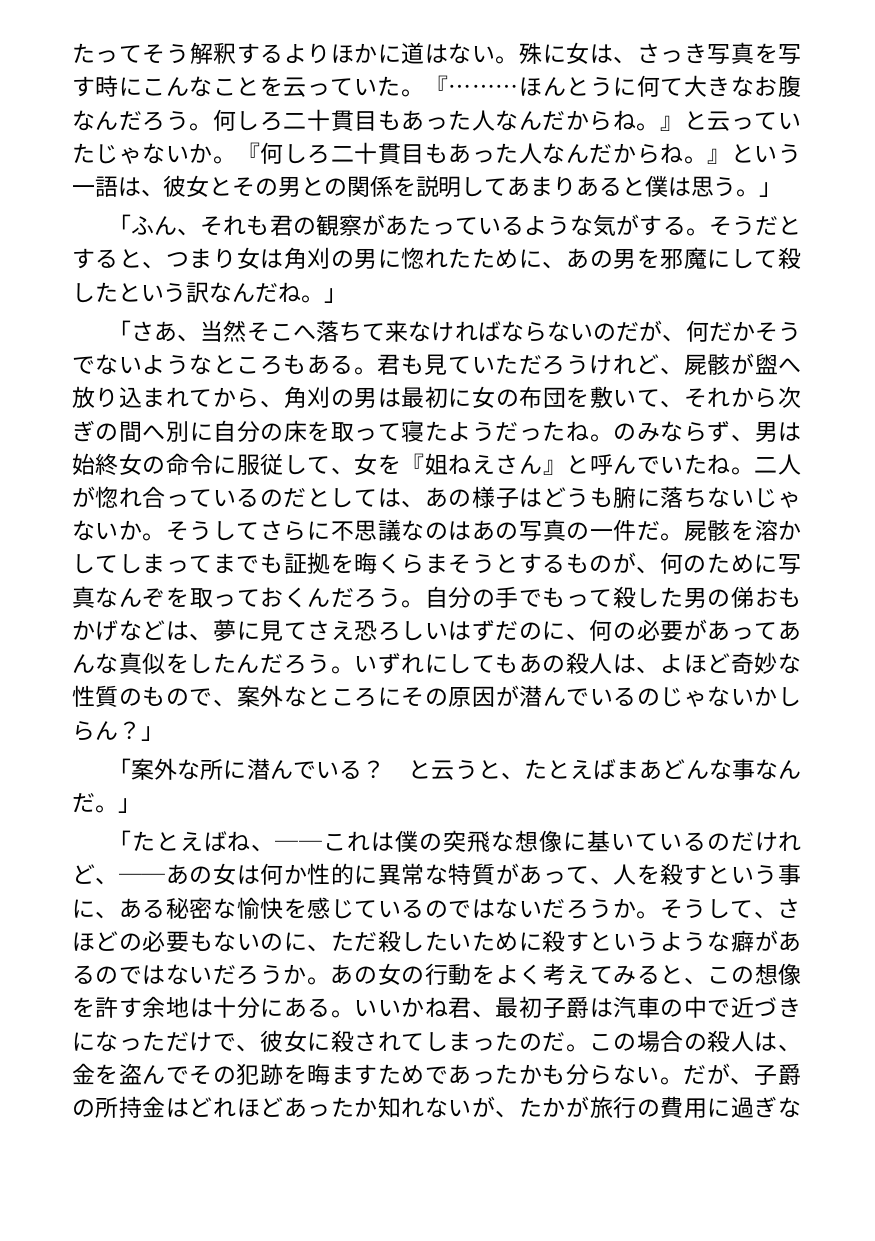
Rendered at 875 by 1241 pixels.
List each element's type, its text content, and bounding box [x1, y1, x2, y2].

text 「さあ、当然そこへ落ちて来なければならないのだが、何だかそうでないようなところもある。君も見ていただろうけれど、屍骸が盥へ放り込まれてから、角刈の男は最初に女の布団を敷いて、それから次ぎの間へ別に自分の床を取って寝たようだったね。のみならず、男は始終女の命令に服従して、女を『姐ねえさん』と呼んでいたね。二人が惚れ合っているのだとしては、あの様子はどうも腑に落ちないじゃないか。そうしてさらに不思議なのはあの写真の一件だ。屍骸を溶かしてしまってまでも証拠を晦くらまそうとするものが、何のために写真なんぞを取っておくんだろう。自分の手でもって殺した男の俤おもかげなどは、夢に見てさえ恐ろしいはずだのに、何の必要があってあんな真似をしたんだろう。いずれにしてもあの殺人は、よほど奇妙な性質のもので、案外なところにその原因が潜んでいるのじゃないかしらん？」 [72, 314, 802, 746]
text たってそう解釈するよりほかに道はない。殊に女は、さっき写真を写す時にこんなことを云っていた。『………ほんとうに何て大きなお腹なんだろう。何しろ二十貫目もあった人なんだからね。』と云っていたじゃないか。『何しろ二十貫目もあった人なんだからね。』という一語は、彼女とその男との関係を説明してあまりあると僕は思う。」 [72, 36, 802, 202]
text 「ふん、それも君の観察があたっているような気がする。そうだとすると、つまり女は角刈の男に惚れたために、あの男を邪魔にして殺したという訳なんだね。」 [72, 208, 802, 308]
text 「たとえばね、──これは僕の突飛な想像に基いているのだけれど、──あの女は何か性的に異常な特質があって、人を殺すという事に、ある秘密な愉快を感じているのではないだろうか。そうして、さほどの必要もないのに、ただ殺したいために殺すというような癖があるのではないだろうか。あの女の行動をよく考えてみると、この想像を許す余地は十分にある。いいかね君、最初子爵は汽車の中で近づきになっただけで、彼女に殺されてしまったのだ。この場合の殺人は、金を盗んでその犯跡を晦ますためであったかも分らない。だが、子爵の所持金はどれほどあったか知れないが、たかが旅行の費用に過ぎな [72, 824, 802, 1123]
text 「案外な所に潜んでいる？ と云うと、たとえばまあどんな事なんだ。」 [72, 752, 802, 818]
